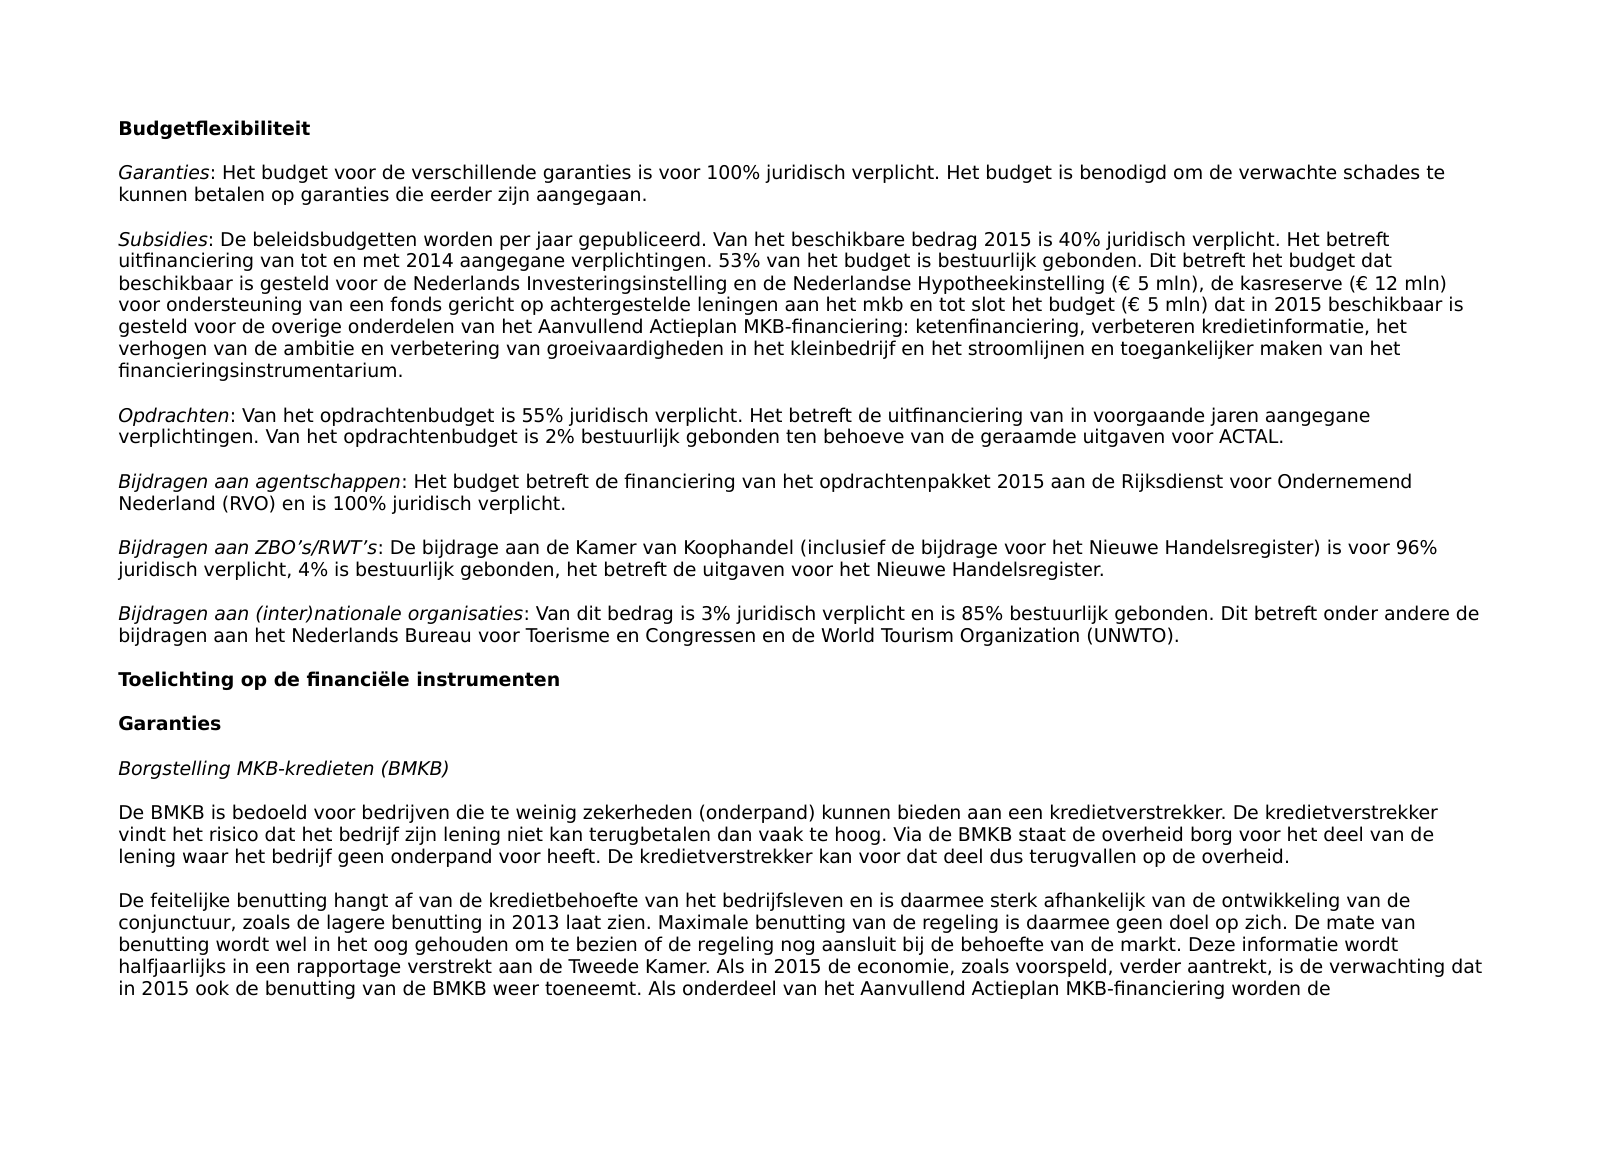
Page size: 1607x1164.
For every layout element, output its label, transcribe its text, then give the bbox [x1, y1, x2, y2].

text Subsidies: De beleidsbudgetten worden per jaar gepubliceerd. Van het beschikbare bedrag 2015 is 40% juridisch verplicht. Het betreft uitfinanciering van tot en met 2014 aangegane verplichtingen. 53% van het budget is bestuurlijk gebonden. Dit betreft het budget dat beschikbaar is gesteld voor de Nederlands Investeringsinstelling en de Nederlandse Hypotheekinstelling (€ 5 mln), de kasreserve (€ 12 mln) voor ondersteuning van een fonds gericht op achtergestelde leningen aan het mkb en tot slot het budget (€ 5 mln) dat in 2015 beschikbaar is gesteld voor de overige onderdelen van het Aanvullend Actieplan MKB-financiering: ketenfinanciering, verbeteren kredietinformatie, het verhogen van de ambitie en verbetering van groeivaardigheden in het kleinbedrijf en het stroomlijnen en toegankelijker maken van het financieringsinstrumentarium. [118, 228, 1488, 382]
subtitle Toelichting op de financiële instrumenten [118, 669, 1488, 691]
text De feitelijke benutting hangt af van de kredietbehoefte van het bedrijfsleven en is daarmee sterk afhankelijk van de ontwikkeling van de conjunctuur, zoals de lagere benutting in 2013 laat zien. Maximale benutting van de regeling is daarmee geen doel op zich. De mate van benutting wordt wel in het oog gehouden om te bezien of de regeling nog aansluit bij de behoefte van de markt. Deze informatie wordt halfjaarlijks in een rapportage verstrekt aan de Tweede Kamer. Als in 2015 de economie, zoals voorspeld, verder aantrekt, is de verwachting dat in 2015 ook de benutting van de BMKB weer toeneemt. Als onderdeel van het Aanvullend Actieplan MKB-financiering worden de [118, 890, 1488, 999]
text De BMKB is bedoeld voor bedrijven die te weinig zekerheden (onderpand) kunnen bieden aan een kredietverstrekker. De kredietverstrekker vindt het risico dat het bedrijf zijn lening niet kan terugbetalen dan vaak te hoog. Via de BMKB staat de overheid borg voor het deel van de lening waar het bedrijf geen onderpand voor heeft. De kredietverstrekker kan voor dat deel dus terugvallen op de overheid. [118, 802, 1488, 867]
subtitle Garanties [118, 713, 1488, 735]
text Bijdragen aan agentschappen: Het budget betreft de financiering van het opdrachtenpakket 2015 aan de Rijksdienst voor Ondernemend Nederland (RVO) en is 100% juridisch verplicht. [118, 471, 1488, 514]
subtitle Budgetflexibiliteit [118, 118, 1488, 140]
text Opdrachten: Van het opdrachtenbudget is 55% juridisch verplicht. Het betreft de uitfinanciering van in voorgaande jaren aangegane verplichtingen. Van het opdrachtenbudget is 2% bestuurlijk gebonden ten behoeve van de geraamde uitgaven voor ACTAL. [118, 404, 1488, 448]
subtitle Borgstelling MKB-kredieten (BMKB) [118, 757, 1488, 779]
text Bijdragen aan (inter)nationale organisaties: Van dit bedrag is 3% juridisch verplicht en is 85% bestuurlijk gebonden. Dit betreft onder andere de bijdragen aan het Nederlands Bureau voor Toerisme en Congressen en de World Tourism Organization (UNWTO). [118, 603, 1488, 647]
text Bijdragen aan ZBO’s/RWT’s: De bijdrage aan de Kamer van Koophandel (inclusief de bijdrage voor het Nieuwe Handelsregister) is voor 96% juridisch verplicht, 4% is bestuurlijk gebonden, het betreft de uitgaven voor het Nieuwe Handelsregister. [118, 537, 1488, 581]
text Garanties: Het budget voor de verschillende garanties is voor 100% juridisch verplicht. Het budget is benodigd om de verwachte schades te kunnen betalen op garanties die eerder zijn aangegaan. [118, 162, 1488, 206]
